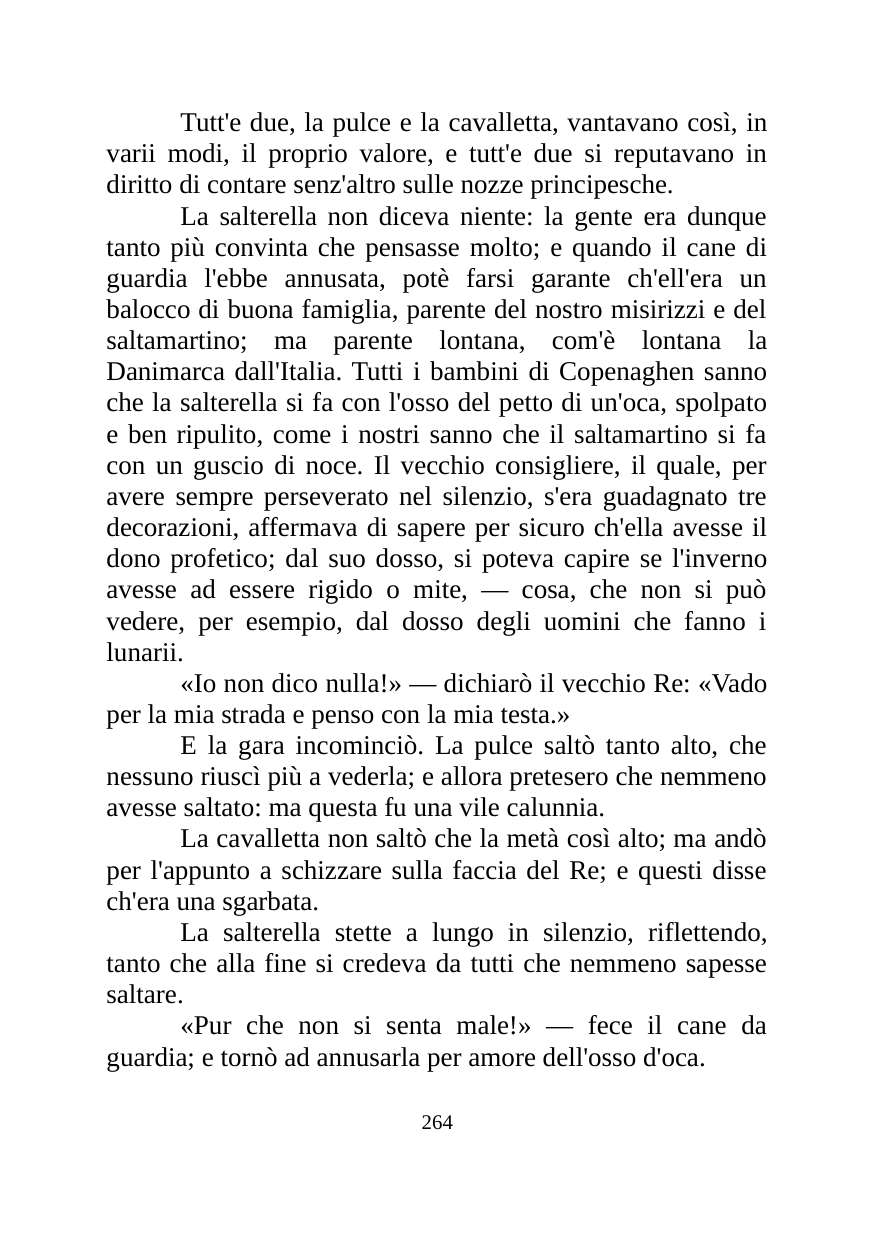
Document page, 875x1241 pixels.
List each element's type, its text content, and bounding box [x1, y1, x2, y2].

text «Pur che non si senta male!» — fece il cane da guardia; e tornò ad annusarla per amore dell'osso d'oca. [106, 1009, 768, 1072]
text La salterella non diceva niente: la gente era dunque tanto più convinta che pensasse molto; e quando il cane di guardia l'ebbe annusata, potè farsi garante ch'ell'era un balocco di buona famiglia, parente del nostro misirizzi e del saltamartino; ma parente lontana, com'è lontana la Danimarca dall'Italia. Tutti i bambini di Copenaghen sanno che la salterella si fa con l'osso del petto di un'oca, spolpato e ben ripulito, come i nostri sanno che il saltamartino si fa con un guscio di noce. Il vecchio consigliere, il quale, per avere sempre perseverato nel silenzio, s'era guadagnato tre decorazioni, affermava di sapere per sicuro ch'ella avesse il dono profetico; dal suo dosso, si poteva capire se l'inverno avesse ad essere rigido o mite, — cosa, che non si può vedere, per esempio, dal dosso degli uomini che fanno i lunarii. [106, 200, 768, 667]
text Tutt'e due, la pulce e la cavalletta, vantavano così, in varii modi, il proprio valore, e tutt'e due si reputavano in diritto di contare senz'altro sulle nozze principesche. [106, 106, 768, 200]
text «Io non dico nulla!» — dichiarò il vecchio Re: «Vado per la mia strada e penso con la mia testa.» [106, 667, 768, 729]
text La cavalletta non saltò che la metà così alto; ma andò per l'appunto a schizzare sulla faccia del Re; e questi disse ch'era una sgarbata. [106, 823, 768, 916]
text La salterella stette a lungo in silenzio, riflettendo, tanto che alla fine si credeva da tutti che nemmeno sapesse saltare. [106, 916, 768, 1009]
text E la gara incominciò. La pulce saltò tanto alto, che nessuno riuscì più a vederla; e allora pretesero che nemmeno avesse saltato: ma questa fu una vile calunnia. [106, 729, 768, 823]
